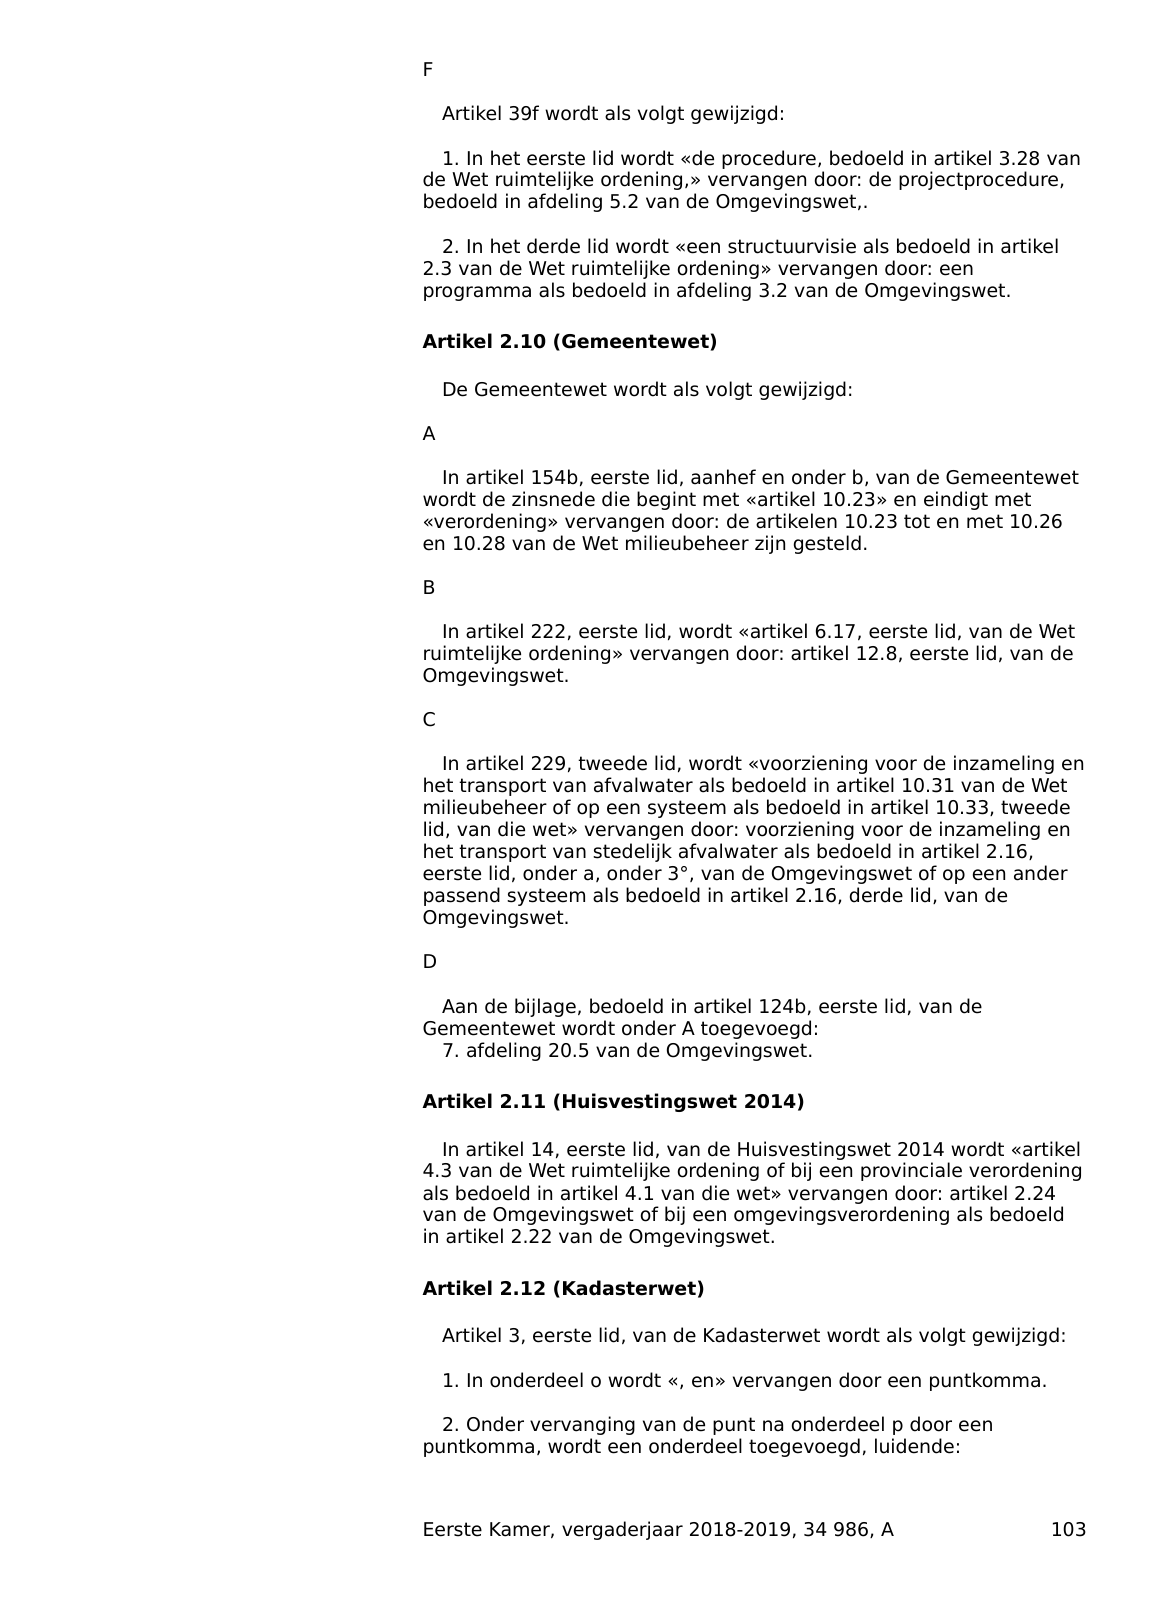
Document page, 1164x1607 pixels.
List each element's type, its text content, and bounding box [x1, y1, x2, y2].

subtitle Artikel 2.12 (Kadasterwet) [422, 1278, 1087, 1300]
text In artikel 222, eerste lid, wordt «artikel 6.17, eerste lid, van de Wet ruimtelijke ordening» vervangen door: artikel 12.8, eerste lid, van de Omgevingswet. [422, 621, 1087, 687]
text A [422, 423, 1087, 444]
text C [422, 709, 1087, 731]
text 7. afdeling 20.5 van de Omgevingswet. [422, 1039, 1087, 1061]
text F [422, 59, 1087, 81]
subtitle Artikel 2.10 (Gemeentewet) [422, 331, 1087, 353]
subtitle Artikel 2.11 (Huisvestingswet 2014) [422, 1091, 1087, 1113]
text 1. In het eerste lid wordt «de procedure, bedoeld in artikel 3.28 van de Wet ruimtelijke ordening,» vervangen door: de projectprocedure, bedoeld in afdeling 5.2 van de Omgevingswet,. [422, 147, 1087, 213]
text Aan de bijlage, bedoeld in artikel 124b, eerste lid, van de Gemeentewet wordt onder A toegevoegd: [422, 996, 1087, 1039]
text B [422, 577, 1087, 599]
text 2. In het derde lid wordt «een structuurvisie als bedoeld in artikel 2.3 van de Wet ruimtelijke ordening» vervangen door: een programma als bedoeld in afdeling 3.2 van de Omgevingswet. [422, 236, 1087, 301]
text Artikel 3, eerste lid, van de Kadasterwet wordt als volgt gewijzigd: [422, 1325, 1087, 1347]
text In artikel 154b, eerste lid, aanhef en onder b, van de Gemeentewet wordt de zinsnede die begint met «artikel 10.23» en eindigt met «verordening» vervangen door: de artikelen 10.23 tot en met 10.26 en 10.28 van de Wet milieubeheer zijn gesteld. [422, 467, 1087, 555]
text D [422, 951, 1087, 973]
text 1. In onderdeel o wordt «, en» vervangen door een puntkomma. [422, 1369, 1087, 1391]
text In artikel 229, tweede lid, wordt «voorziening voor de inzameling en het transport van afvalwater als bedoeld in artikel 10.31 van de Wet milieubeheer of op een systeem als bedoeld in artikel 10.33, tweede lid, van die wet» vervangen door: voorziening voor de inzameling en het transport van stedelijk afvalwater als bedoeld in artikel 2.16, eerste lid, onder a, onder 3°, van de Omgevingswet of op een ander passend systeem als bedoeld in artikel 2.16, derde lid, van de Omgevingswet. [422, 753, 1087, 929]
text 2. Onder vervanging van de punt na onderdeel p door een puntkomma, wordt een onderdeel toegevoegd, luidende: [422, 1414, 1087, 1458]
text In artikel 14, eerste lid, van de Huisvestingswet 2014 wordt «artikel 4.3 van de Wet ruimtelijke ordening of bij een provinciale verordening als bedoeld in artikel 4.1 van die wet» vervangen door: artikel 2.24 van de Omgevingswet of bij een omgevingsverordening als bedoeld in artikel 2.22 van de Omgevingswet. [422, 1138, 1087, 1248]
text Artikel 39f wordt als volgt gewijzigd: [422, 103, 1087, 125]
text De Gemeentewet wordt als volgt gewijzigd: [422, 378, 1087, 400]
